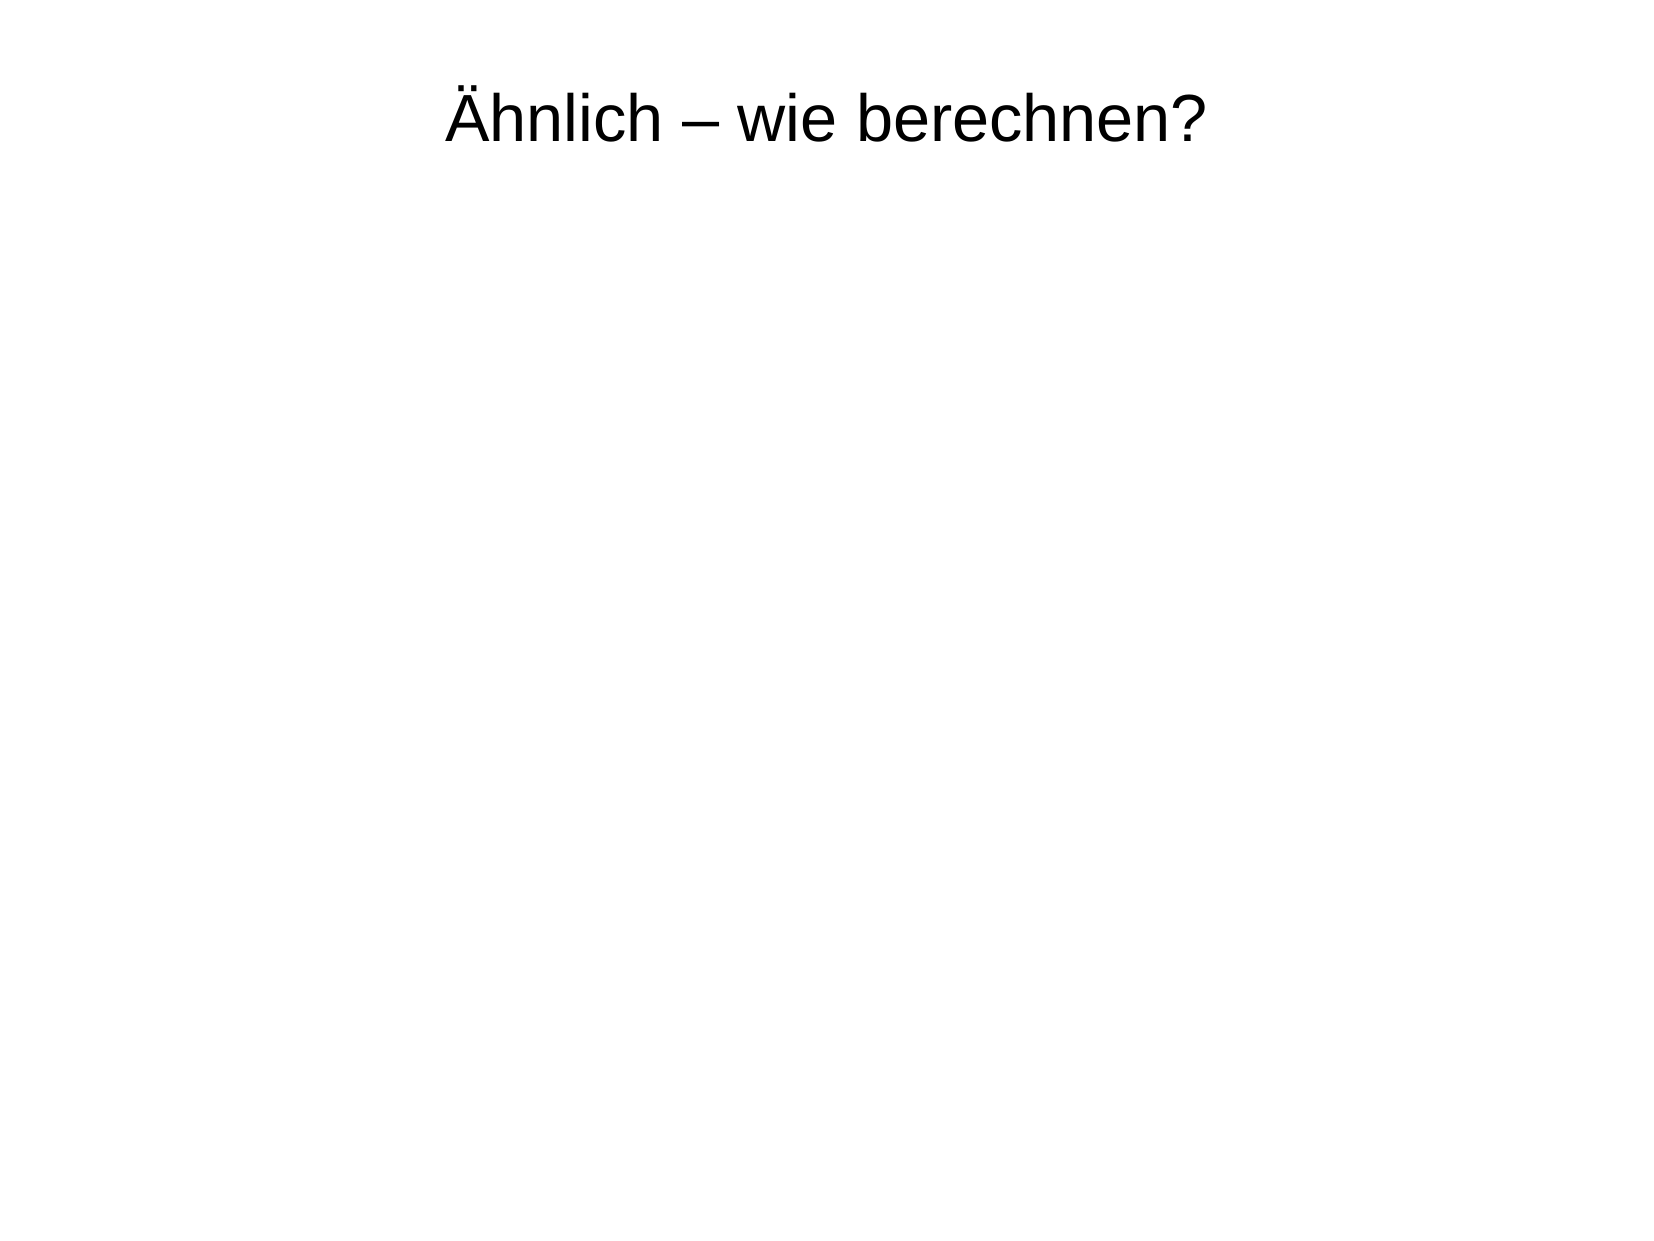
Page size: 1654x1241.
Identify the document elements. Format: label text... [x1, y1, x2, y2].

subtitle Ähnlich – wie berechnen? [82, 49, 1571, 1010]
